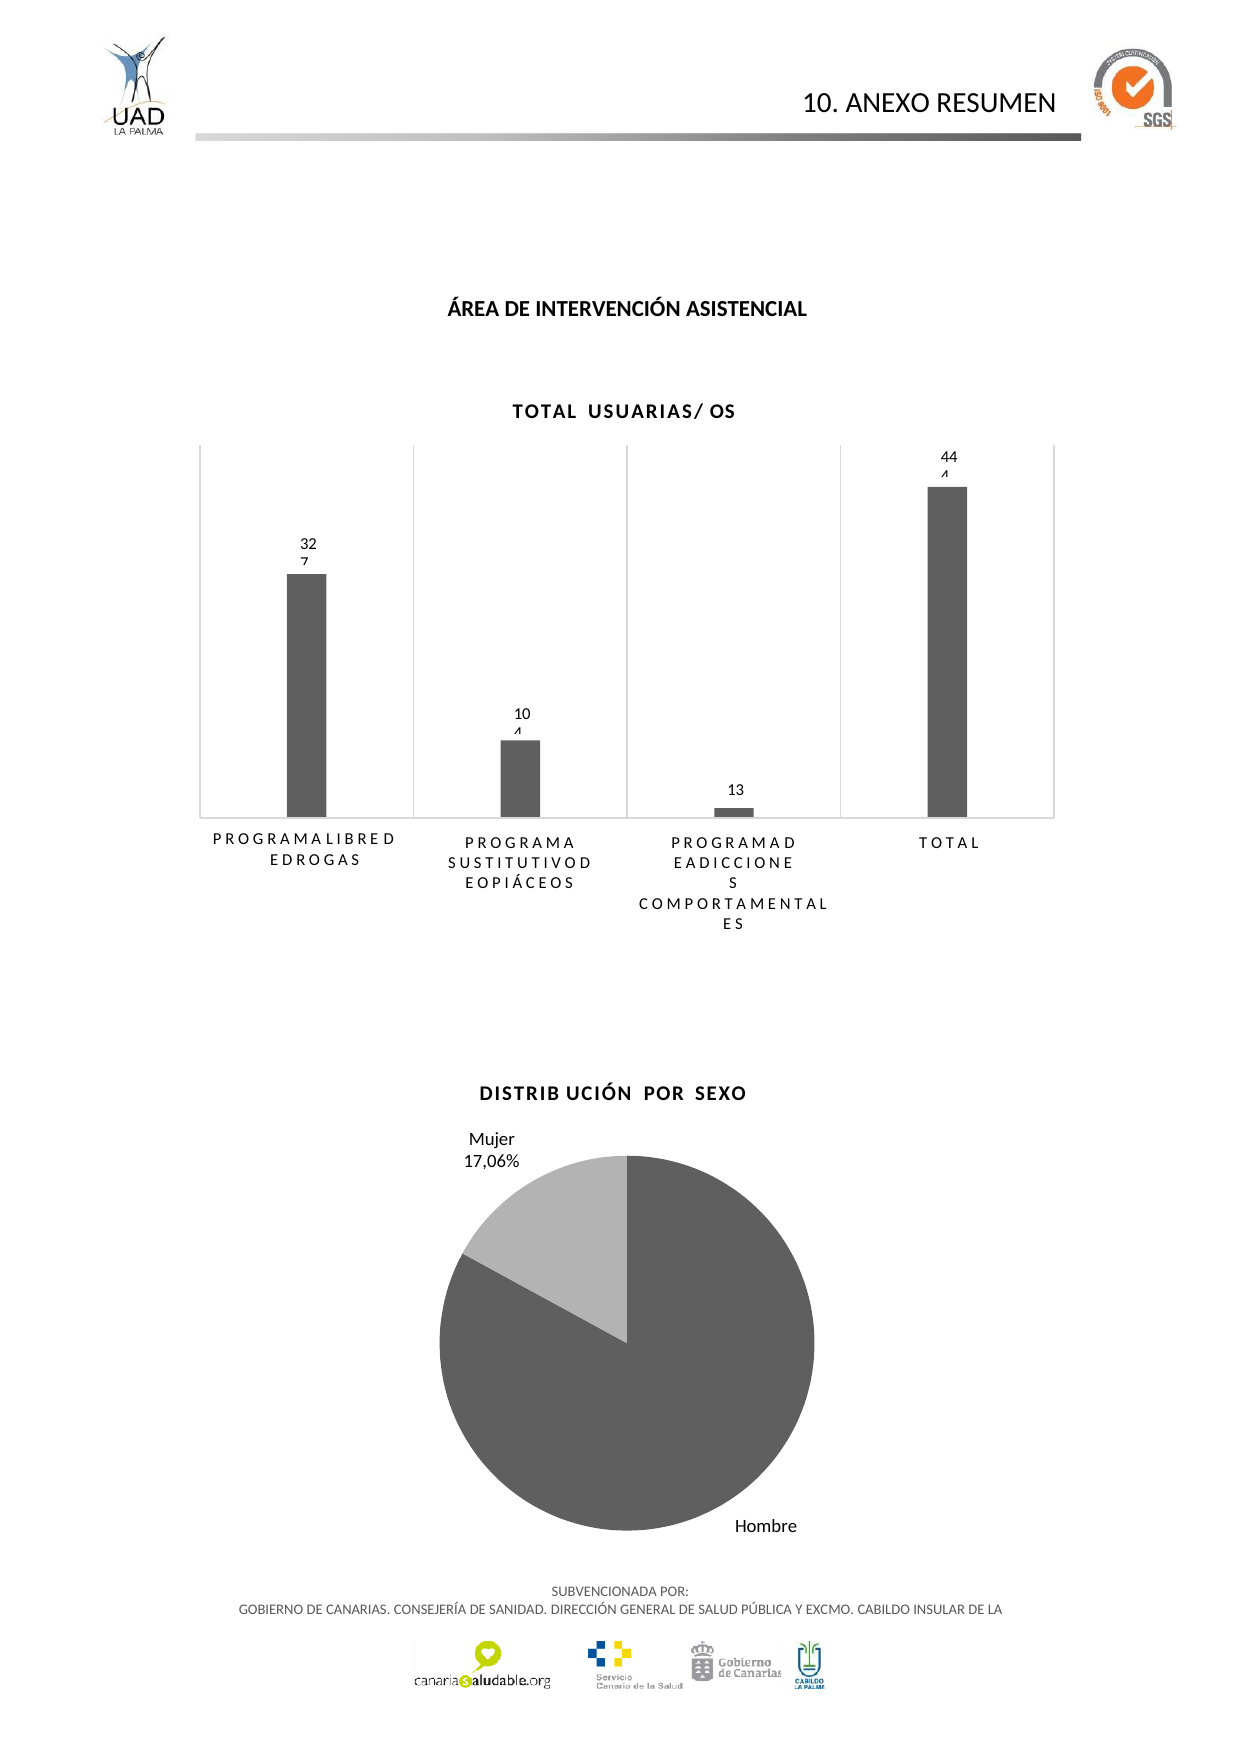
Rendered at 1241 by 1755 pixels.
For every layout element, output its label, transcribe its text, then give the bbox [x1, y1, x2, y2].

text 327 [300, 534, 319, 564]
text Hombre [477, 1514, 1054, 1537]
subtitle ÁREA DE INTERVENCIÓN ASISTENCIAL [447, 294, 1240, 322]
text 13 [727, 780, 746, 799]
text S U S T I T U T I V O D E O P I Á C E O S [447, 852, 590, 893]
text 104 [513, 704, 532, 733]
text P R O G R A M A D E A D I C C I O N E S [669, 832, 796, 893]
text TOTAL USUARIAS/ OS [345, 398, 902, 423]
text T O T A L [919, 832, 1240, 852]
text C O M P O R T A M E N T A L E S [636, 893, 829, 933]
text P R O G R A M A L I B R E D E D R O G A S [213, 828, 398, 869]
text DISTRIB UCIÓN POR SEXO [323, 1081, 902, 1106]
text Mujer 17,06% [463, 1127, 522, 1173]
text P R O G R A M A [447, 832, 591, 852]
text 444 [941, 447, 959, 477]
